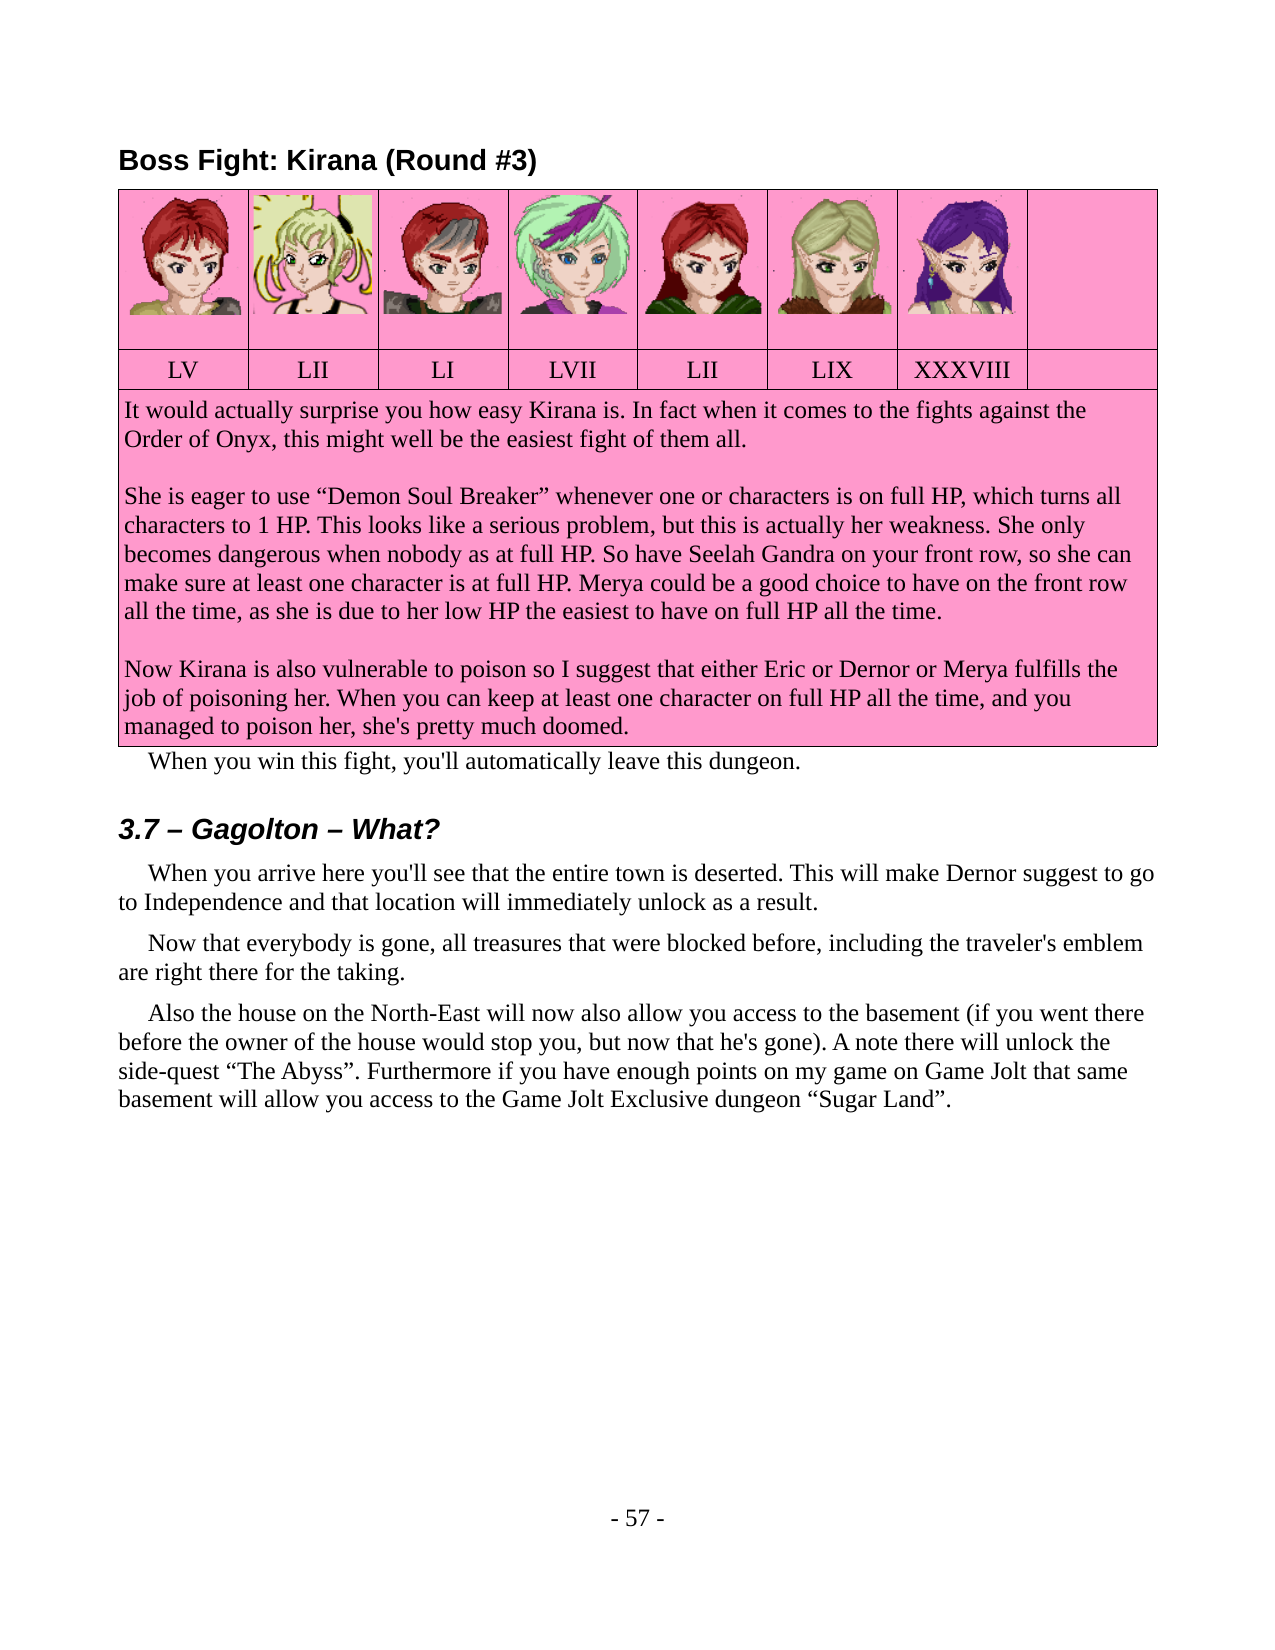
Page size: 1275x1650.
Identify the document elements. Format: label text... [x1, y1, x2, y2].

picture [253, 195, 372, 314]
table_cell [1028, 350, 1157, 389]
table_cell LVII [509, 350, 637, 389]
table_cell LII [249, 350, 378, 389]
table_header [638, 314, 767, 349]
table_cell LII [638, 350, 767, 389]
picture [902, 195, 1022, 314]
table_header [119, 190, 248, 314]
picture [124, 195, 242, 315]
text Also the house on the North-East will now also allow you access to the basement (if you went there before the owner of the house would stop you, but now that he's gone). A note there will unlock the side-quest “The Abyss”. Furthermore if you have enough points on my game on Game Jolt that same basement will allow you access to the Game Jolt Exclusive dungeon “Sugar Land”. [118, 998, 1157, 1113]
subtitle Boss Fight: Kirana (Round #3) [118, 143, 1157, 177]
table_header [768, 190, 897, 349]
table_header [509, 190, 637, 349]
table_cell LIX [768, 350, 897, 389]
text Now that everybody is gone, all treasures that were blocked before, including the traveler's emblem are right there for the taking. [118, 928, 1157, 986]
text When you win this fight, you'll automatically leave this dungeon. [118, 747, 1157, 775]
table_cell It would actually surprise you how easy Kirana is. In fact when it comes to the fights against the Order of Onyx, this might well be the easiest fight of them all. She is eager to use “Demon Soul Breaker” whenever one or characters is on full HP, which turns all characters to 1 HP. This looks like a serious problem, but this is actually her weakness. She only becomes dangerous when nobody as at full HP. So have Seelah Gandra on your front row, so she can make sure at least one character is at full HP. Merya could be a good choice to have on the front row all the time, as she is due to her low HP the easiest to have on full HP all the time. Now Kirana is also vulnerable to poison so I suggest that either Eric or Dernor or Merya fulfills the job of poisoning her. When you can keep at least one character on full HP all the time, and you managed to poison her, she's pretty much doomed. [119, 390, 1157, 746]
table_header [898, 190, 1027, 349]
table_header [638, 190, 767, 313]
table_header [379, 190, 508, 349]
subtitle 3.7 – Gagolton – What? [118, 812, 1157, 846]
table_cell LI [379, 350, 508, 389]
table_cell XXXVIII [898, 350, 1027, 389]
text When you arrive here you'll see that the entire town is deserted. This will make Dernor suggest to go to Independence and that location will immediately unlock as a result. [118, 858, 1157, 916]
picture [643, 195, 762, 314]
picture [383, 195, 502, 314]
table_cell LV [119, 350, 248, 389]
table_header [119, 315, 248, 349]
picture [772, 195, 892, 314]
table_header [1028, 190, 1157, 349]
table_header [249, 190, 378, 349]
picture [513, 195, 632, 314]
